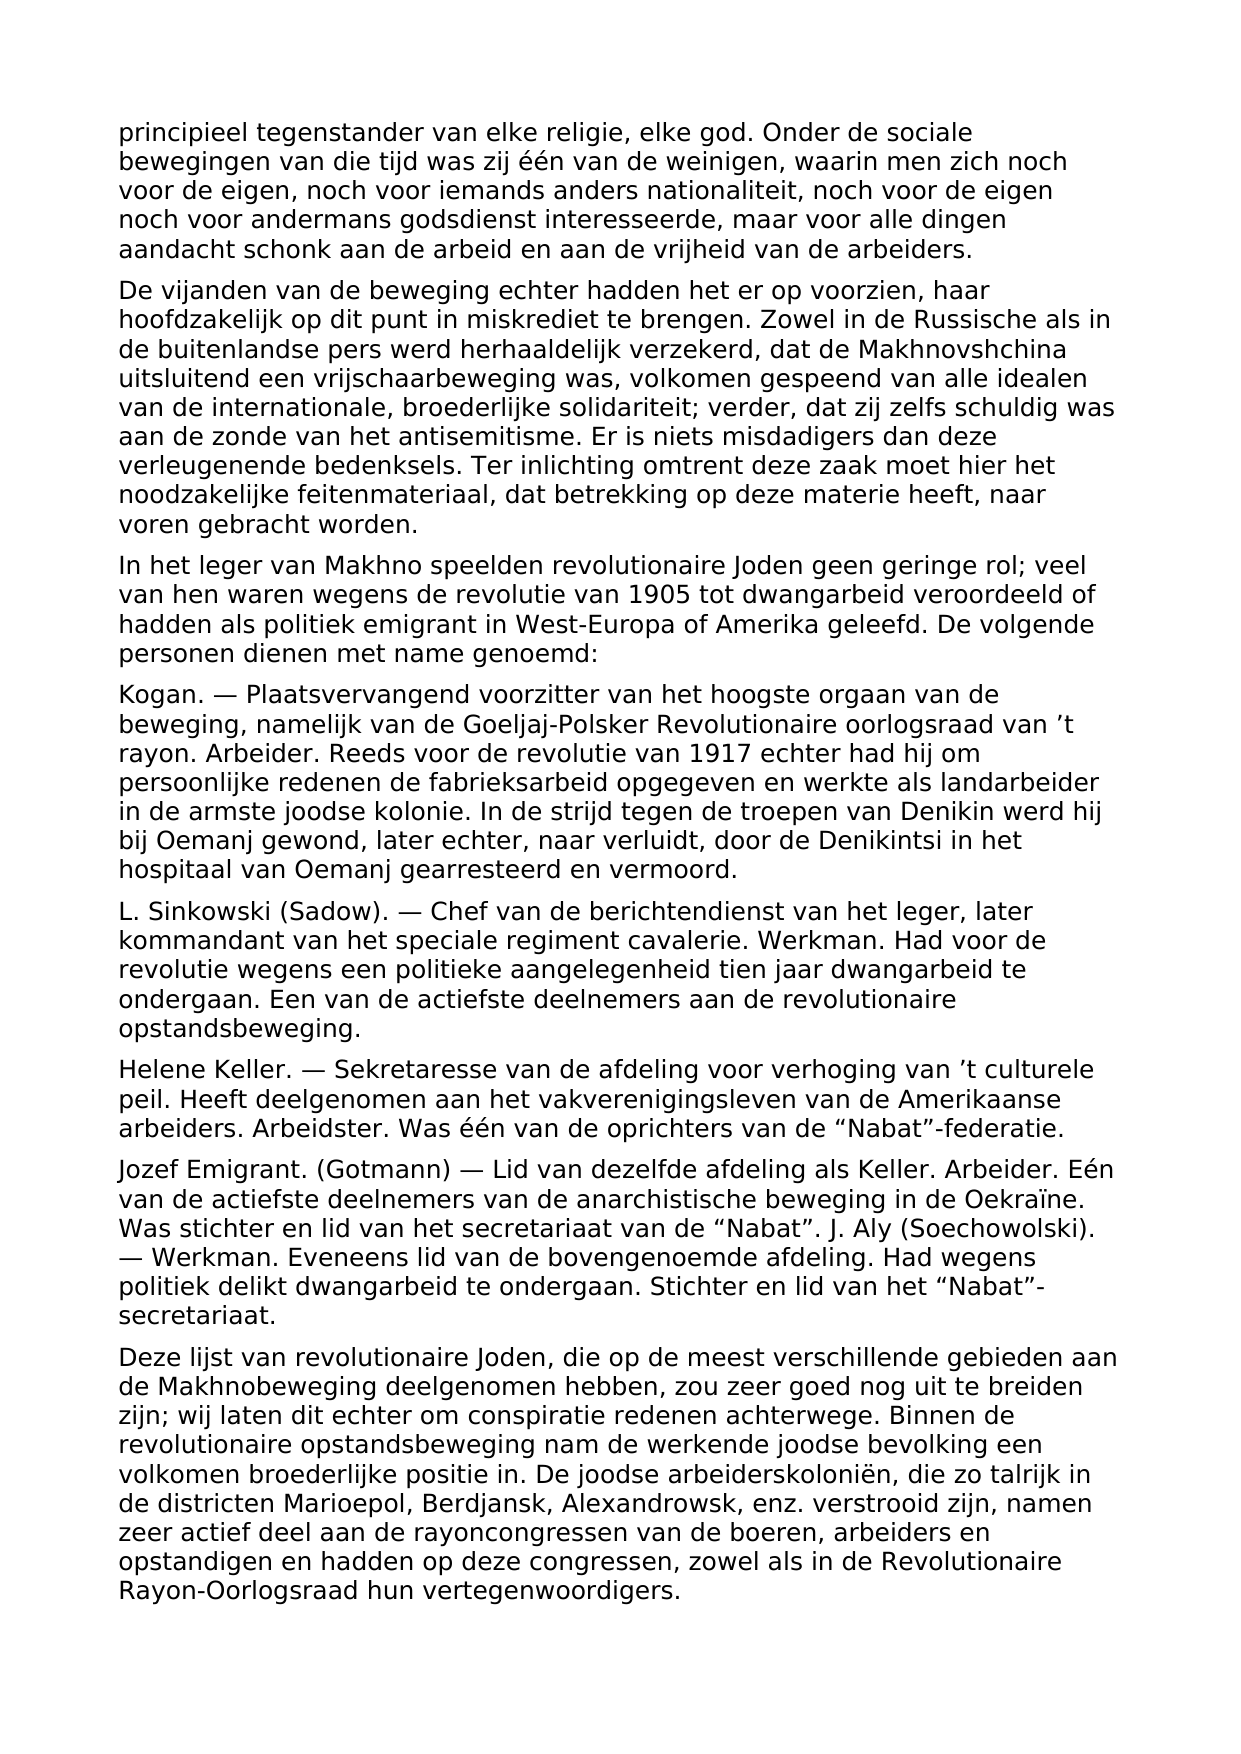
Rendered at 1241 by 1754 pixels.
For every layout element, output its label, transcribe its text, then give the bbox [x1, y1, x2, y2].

text L. Sinkowski (Sadow). — Chef van de berichtendienst van het leger, later kommandant van het speciale regiment cavalerie. Werkman. Had voor de revolutie wegens een politieke aangelegenheid tien jaar dwangarbeid te ondergaan. Een van de actiefste deelnemers aan de revolutionaire opstandsbeweging. [118, 897, 1122, 1043]
text Kogan. — Plaatsvervangend voorzitter van het hoogste orgaan van de beweging, namelijk van de Goeljaj-Polsker Revolutionaire oorlogsraad van ’t rayon. Arbeider. Reeds voor de revolutie van 1917 echter had hij om persoonlijke redenen de fabrieksarbeid opgegeven en werkte als landarbeider in de armste joodse kolonie. In de strijd tegen de troepen van Denikin werd hij bij Oemanj gewond, later echter, naar verluidt, door de Denikintsi in het hospitaal van Oemanj gearresteerd en vermoord. [118, 681, 1122, 885]
text Helene Keller. — Sekretaresse van de afdeling voor verhoging van ’t culturele peil. Heeft deelgenomen aan het vakverenigingsleven van de Amerikaanse arbeiders. Arbeidster. Was één van de oprichters van de “Nabat”-federatie. [118, 1056, 1122, 1143]
text De vijanden van de beweging echter hadden het er op voorzien, haar hoofdzakelijk op dit punt in miskrediet te brengen. Zowel in de Russische als in de buitenlandse pers werd herhaaldelijk verzekerd, dat de Makhnovshchina uitsluitend een vrijschaarbeweging was, volkomen gespeend van alle idealen van de internationale, broederlijke solidariteit; verder, dat zij zelfs schuldig was aan de zonde van het antisemitisme. Er is niets misdadigers dan deze verleugenende bedenksels. Ter inlichting omtrent deze zaak moet hier het noodzakelijke feitenmateriaal, dat betrekking op deze materie heeft, naar voren gebracht worden. [118, 276, 1122, 539]
text Deze lijst van revolutionaire Joden, die op de meest verschillende gebieden aan de Makhnobeweging deelgenomen hebben, zou zeer goed nog uit te breiden zijn; wij laten dit echter om conspiratie redenen achterwege. Binnen de revolutionaire opstandsbeweging nam de werkende joodse bevolking een volkomen broederlijke positie in. De joodse arbeiderskoloniën, die zo talrijk in de districten Marioepol, Berdjansk, Alexandrowsk, enz. verstrooid zijn, namen zeer actief deel aan de rayoncongressen van de boeren, arbeiders en opstandigen en hadden op deze congressen, zowel als in de Revolutionaire Rayon-Oorlogsraad hun vertegenwoordigers. [118, 1343, 1122, 1606]
text principieel tegenstander van elke religie, elke god. Onder de sociale bewegingen van die tijd was zij één van de weinigen, waarin men zich noch voor de eigen, noch voor iemands anders nationaliteit, noch voor de eigen noch voor andermans godsdienst interesseerde, maar voor alle dingen aandacht schonk aan de arbeid en aan de vrijheid van de arbeiders. [118, 118, 1122, 264]
text In het leger van Makhno speelden revolutionaire Joden geen geringe rol; veel van hen waren wegens de revolutie van 1905 tot dwangarbeid veroordeeld of hadden als politiek emigrant in West-Europa of Amerika geleefd. De volgende personen dienen met name genoemd: [118, 551, 1122, 668]
text Jozef Emigrant. (Gotmann) — Lid van dezelfde afdeling als Keller. Arbeider. Eén van de actiefste deelnemers van de anarchistische beweging in de Oekraïne. Was stichter en lid van het secretariaat van de “Nabat”. J. Aly (Soechowolski). — Werkman. Eveneens lid van de bovengenoemde afdeling. Had wegens politiek delikt dwangarbeid te ondergaan. Stichter en lid van het “Nabat”-secretariaat. [118, 1156, 1122, 1331]
